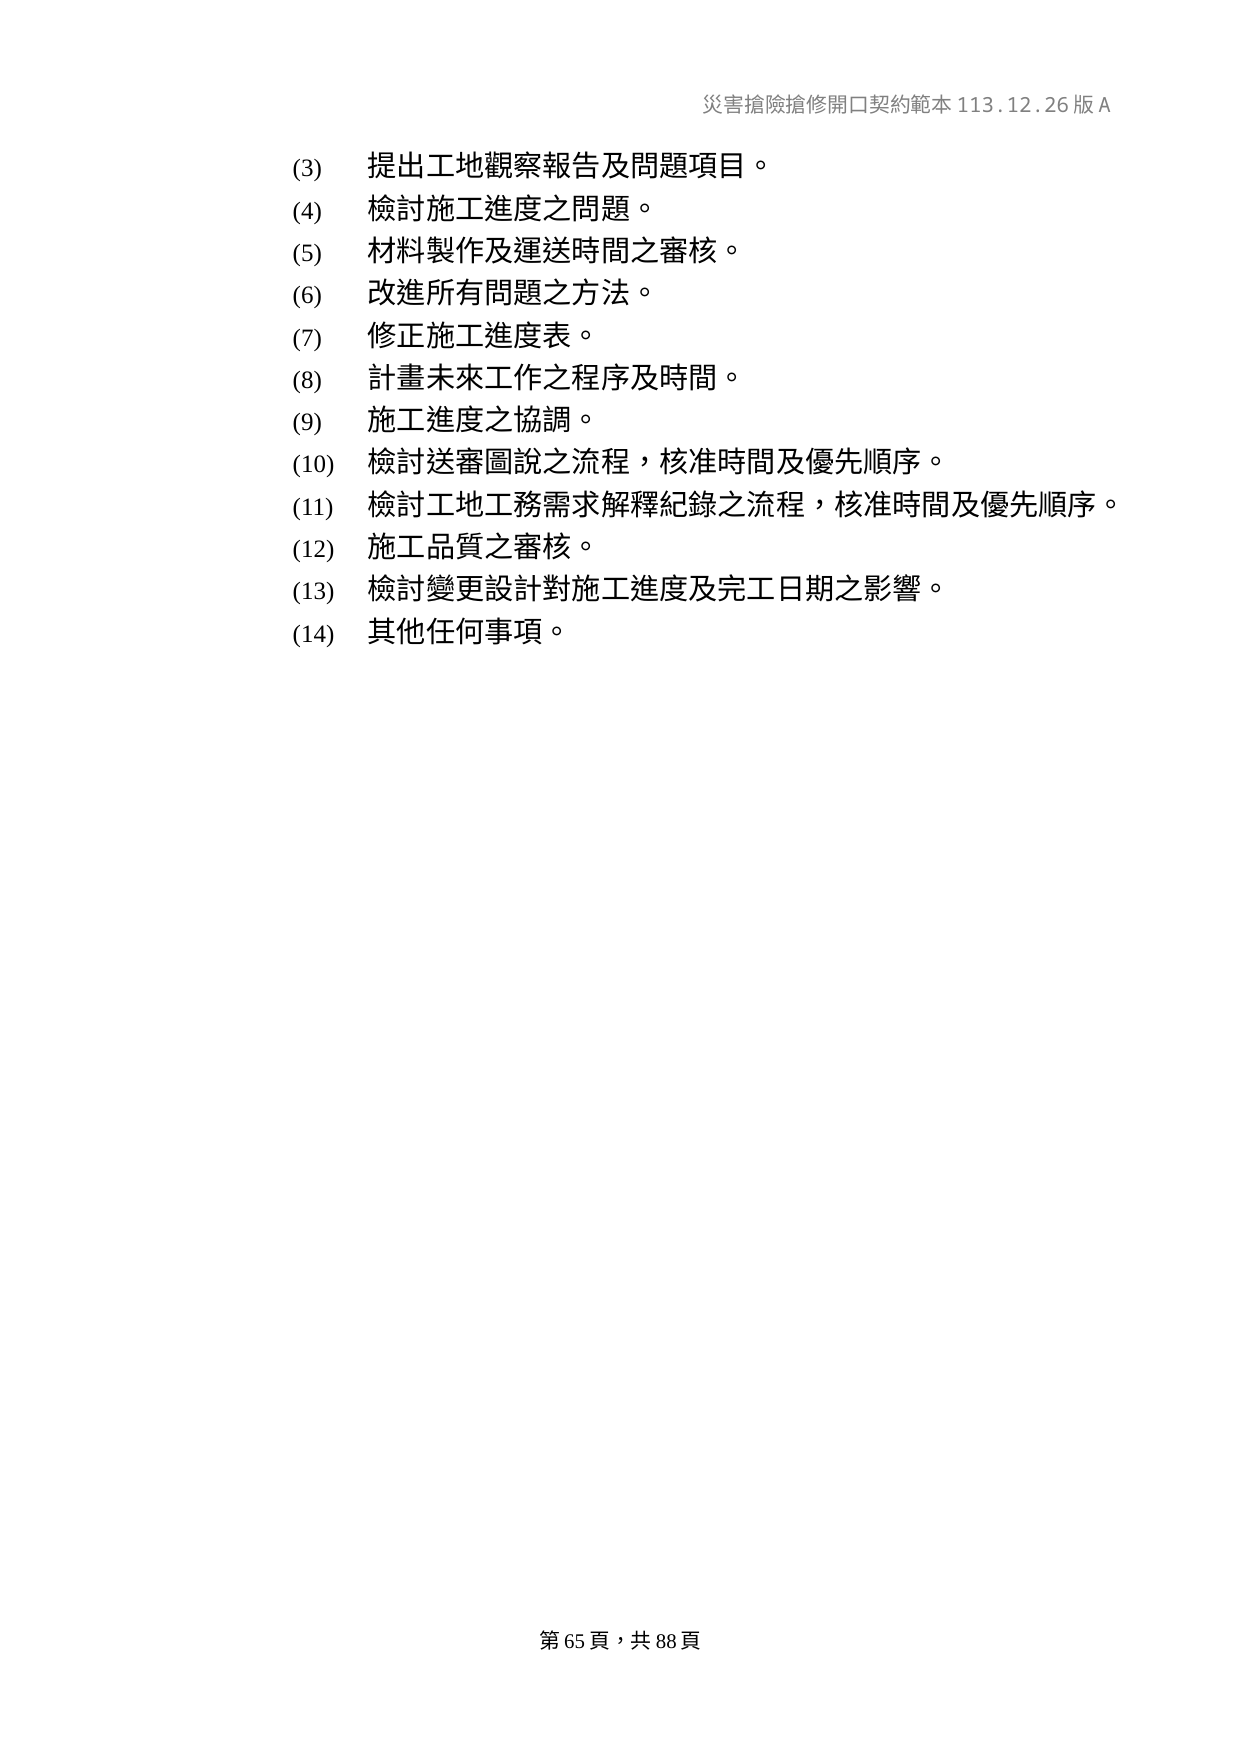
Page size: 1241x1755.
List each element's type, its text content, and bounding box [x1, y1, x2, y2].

list 計畫未來工作之程序及時間。 [292, 354, 1110, 397]
list 材料製作及運送時間之審核。 [292, 228, 1110, 270]
list 修正施工進度表。 [292, 312, 1110, 354]
list 檢討施工進度之問題。 [292, 185, 1110, 228]
list 改進所有問題之方法。 [292, 270, 1110, 312]
list 施工品質之審核。 [292, 524, 1110, 566]
list 施工進度之協調。 [292, 397, 1110, 439]
list 其他任何事項。 [292, 608, 1110, 651]
list 檢討變更設計對施工進度及完工日期之影響。 [292, 566, 1110, 608]
list 檢討工地工務需求解釋紀錄之流程，核准時間及優先順序。 [292, 481, 1110, 524]
list 檢討送審圖說之流程，核准時間及優先順序。 [292, 439, 1110, 481]
list 提出工地觀察報告及問題項目。 [292, 143, 1110, 185]
